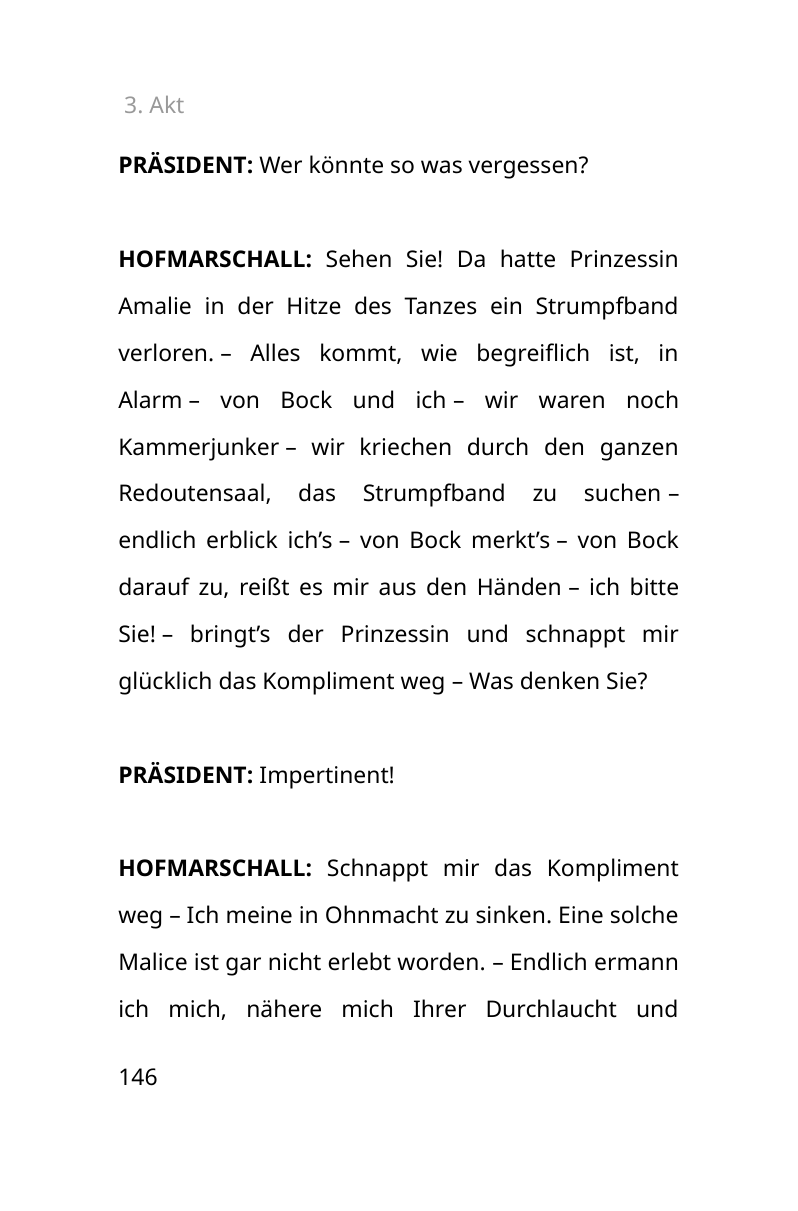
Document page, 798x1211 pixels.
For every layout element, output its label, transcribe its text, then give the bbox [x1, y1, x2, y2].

text HOFMARSCHALL: Sehen Sie! Da hatte Prinzessin Amalie in der Hitze des Tanzes ein Strumpfband verloren. – Alles kommt, wie begreiflich ist, in Alarm – von Bock und ich – wir waren noch Kammerjunker – wir kriechen durch den ganzen Redoutensaal, das Strumpfband zu suchen – endlich erblick ich’s – von Bock merkt’s – von Bock darauf zu, reißt es mir aus den Händen – ich bitte Sie! – bringt’s der Prinzessin und schnappt mir glücklich das Kompliment weg – Was denken Sie? [118, 208, 679, 696]
text PRÄSIDENT: Wer könnte so was vergessen? [118, 149, 679, 181]
text PRÄSIDENT: Impertinent! [118, 723, 679, 790]
text HOFMARSCHALL: Schnappt mir das Kompliment weg – Ich meine in Ohnmacht zu sinken. Eine solche Malice ist gar nicht erlebt worden. – Endlich ermann ich mich, nähere mich Ihrer Durchlaucht und [118, 817, 679, 1024]
